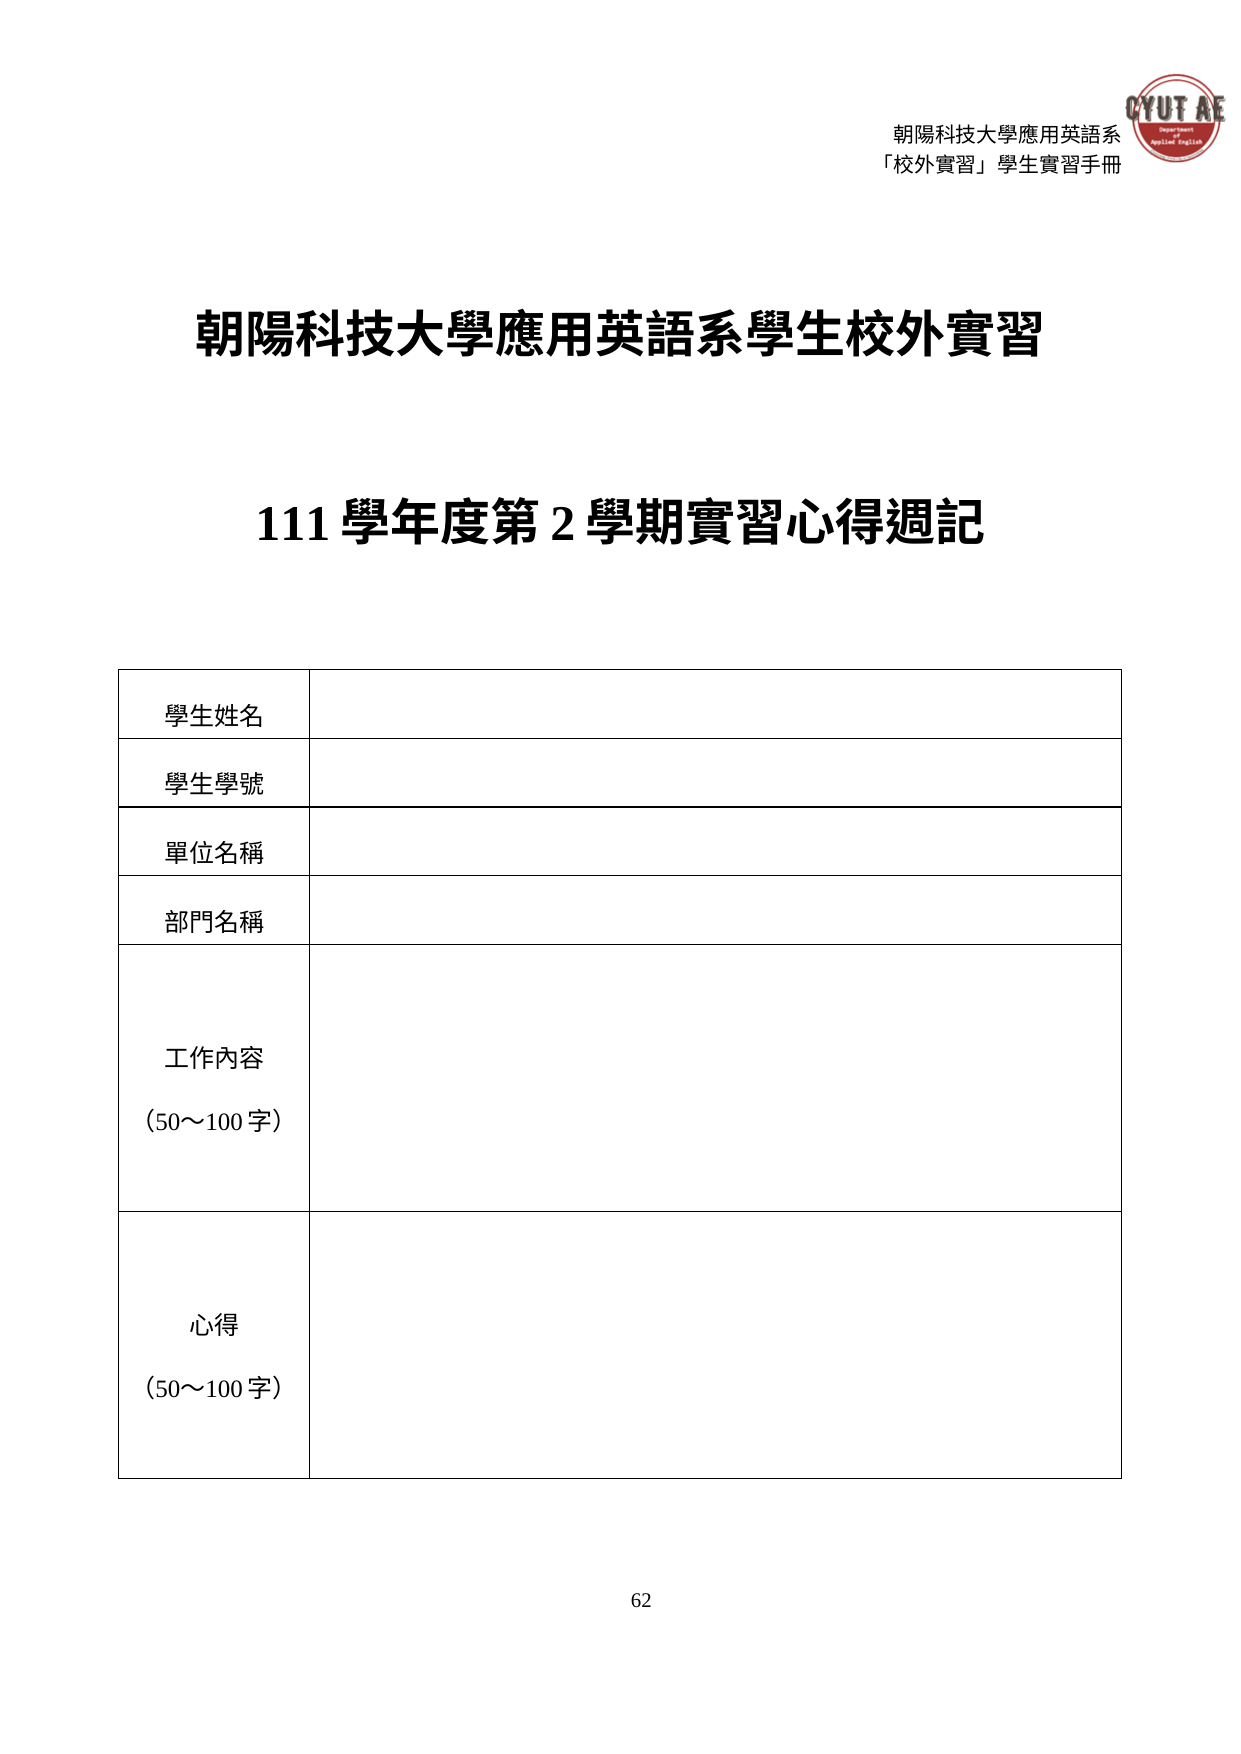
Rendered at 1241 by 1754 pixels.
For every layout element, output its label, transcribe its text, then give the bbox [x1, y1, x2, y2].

table_cell 學生學號 [119, 739, 309, 806]
table_cell [310, 1212, 1121, 1478]
table_cell [310, 876, 1121, 943]
table_cell [310, 739, 1121, 806]
table_cell 工作內容 （50～100字） [119, 945, 309, 1211]
table_cell [310, 808, 1121, 875]
subtitle 朝陽科技大學應用英語系學生校外實習 111學年度第2學期實習心得週記 [118, 258, 1122, 571]
table_cell 單位名稱 [119, 808, 309, 875]
table_header 學生姓名 [119, 670, 309, 738]
table_header [310, 670, 1121, 738]
table_cell 心得 （50～100字） [119, 1212, 309, 1478]
table_cell [310, 945, 1121, 1211]
table_cell 部門名稱 [119, 876, 309, 943]
